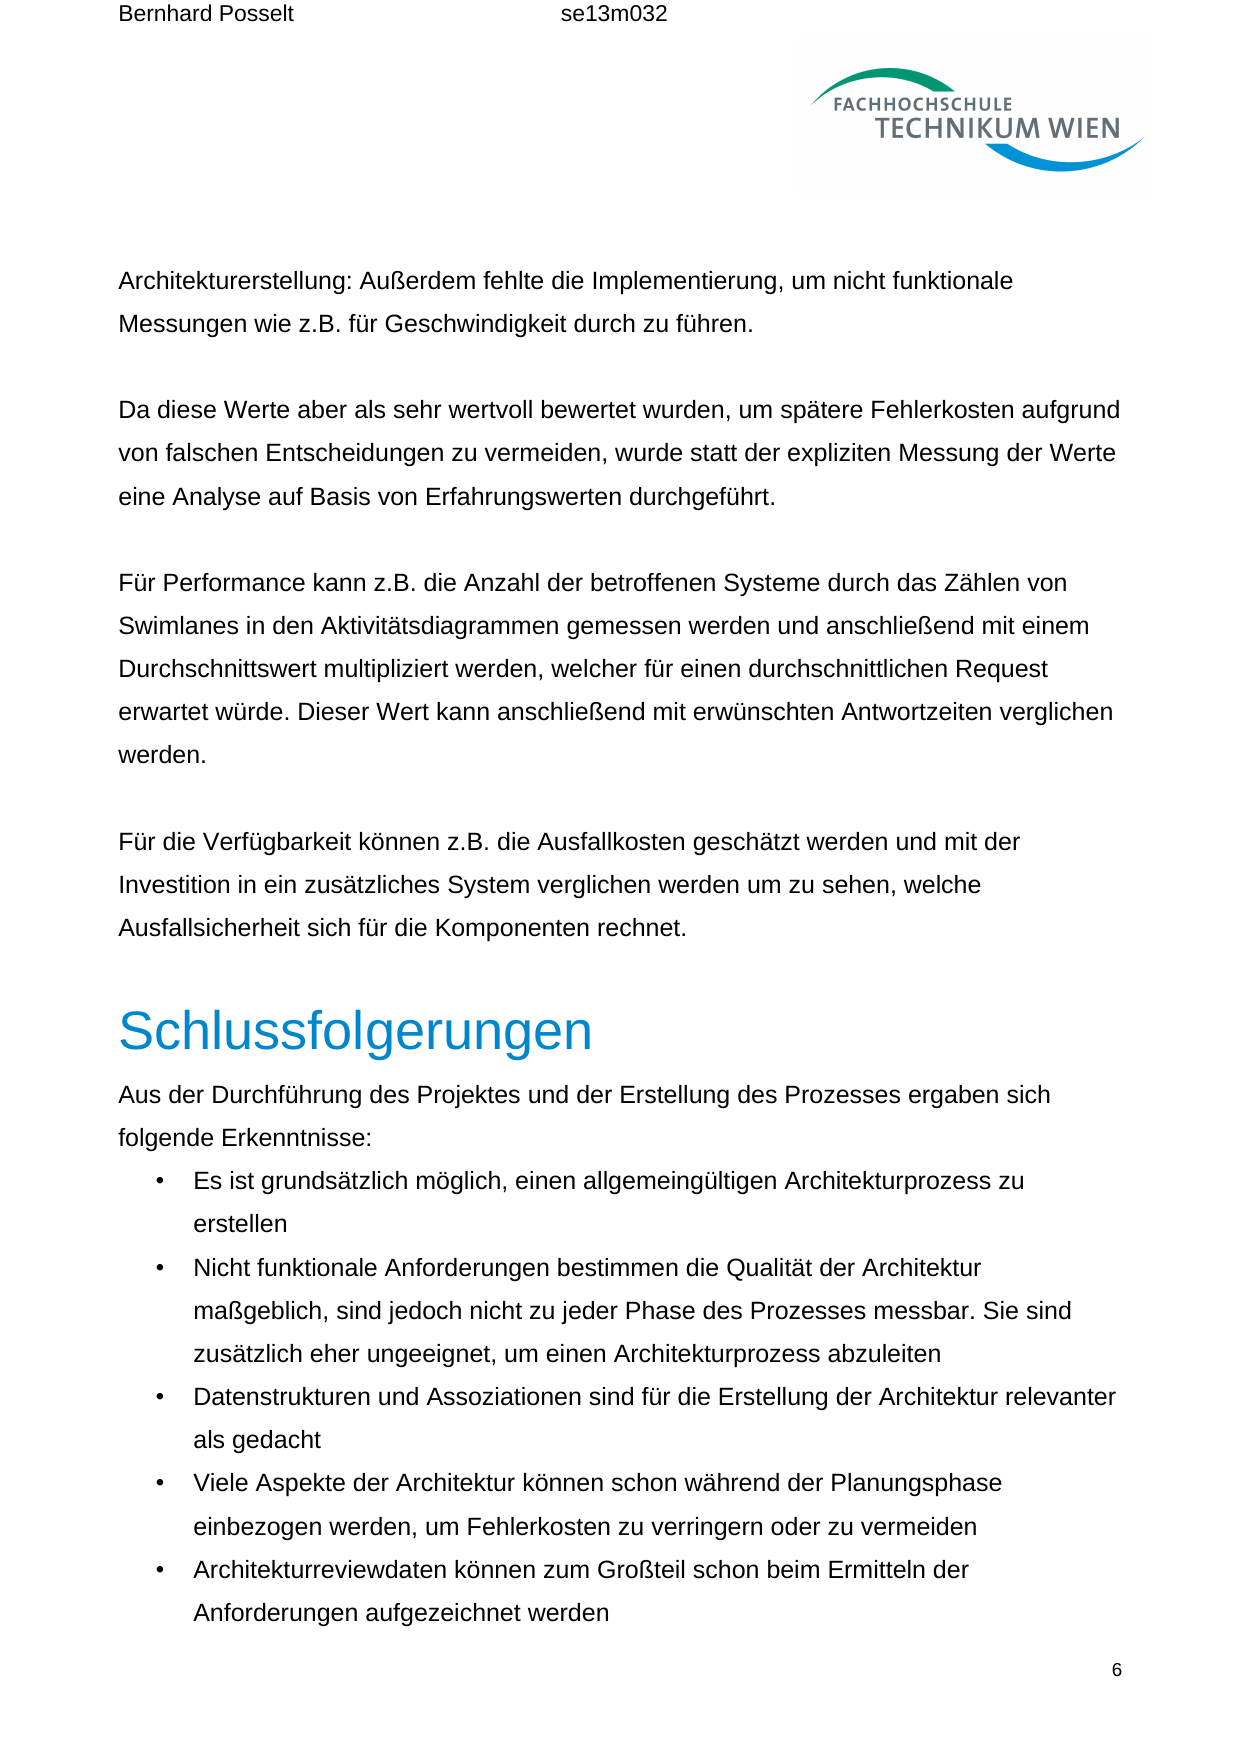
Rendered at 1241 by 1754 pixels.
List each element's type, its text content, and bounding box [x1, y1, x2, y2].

picture [797, 35, 1153, 195]
list Nicht funktionale Anforderungen bestimmen die Qualität der Architektur maßgeblich, sind jedoch nicht zu jeder Phase des Prozesses messbar. Sie sind zusätzlich eher ungeeignet, um einen Architekturprozess abzuleiten [156, 1252, 1122, 1368]
text Aus der Durchführung des Projektes und der Erstellung des Prozesses ergaben sich folgende Erkenntnisse: [118, 1080, 1122, 1152]
list Es ist grundsätzlich möglich, einen allgemeingültigen Architekturprozess zu erstellen [156, 1166, 1122, 1238]
text Für Performance kann z.B. die Anzahl der betroffenen Systeme durch das Zählen von Swimlanes in den Aktivitätsdiagrammen gemessen werden und anschließend mit einem Durchschnittswert multipliziert werden, welcher für einen durchschnittlichen Request erwartet würde. Dieser Wert kann anschließend mit erwünschten Antwortzeiten verglichen werden. [118, 568, 1122, 769]
list Datenstrukturen und Assoziationen sind für die Erstellung der Architektur relevanter als gedacht [156, 1382, 1122, 1454]
text Da diese Werte aber als sehr wertvoll bewertet wurden, um spätere Fehlerkosten aufgrund von falschen Entscheidungen zu vermeiden, wurde statt der expliziten Messung der Werte eine Analyse auf Basis von Erfahrungswerten durchgeführt. [118, 395, 1122, 510]
text Architekturerstellung: Außerdem fehlte die Implementierung, um nicht funktionale Messungen wie z.B. für Geschwindigkeit durch zu führen. [118, 266, 1122, 338]
text Für die Verfügbarkeit können z.B. die Ausfallkosten geschätzt werden und mit der Investition in ein zusätzliches System verglichen werden um zu sehen, welche Ausfallsicherheit sich für die Komponenten rechnet. [118, 826, 1122, 941]
list Architekturreviewdaten können zum Großteil schon beim Ermitteln der Anforderungen aufgezeichnet werden [156, 1555, 1122, 1627]
subtitle Schlussfolgerungen [118, 999, 1122, 1061]
list Viele Aspekte der Architektur können schon während der Planungsphase einbezogen werden, um Fehlerkosten zu verringern oder zu vermeiden [156, 1468, 1122, 1540]
